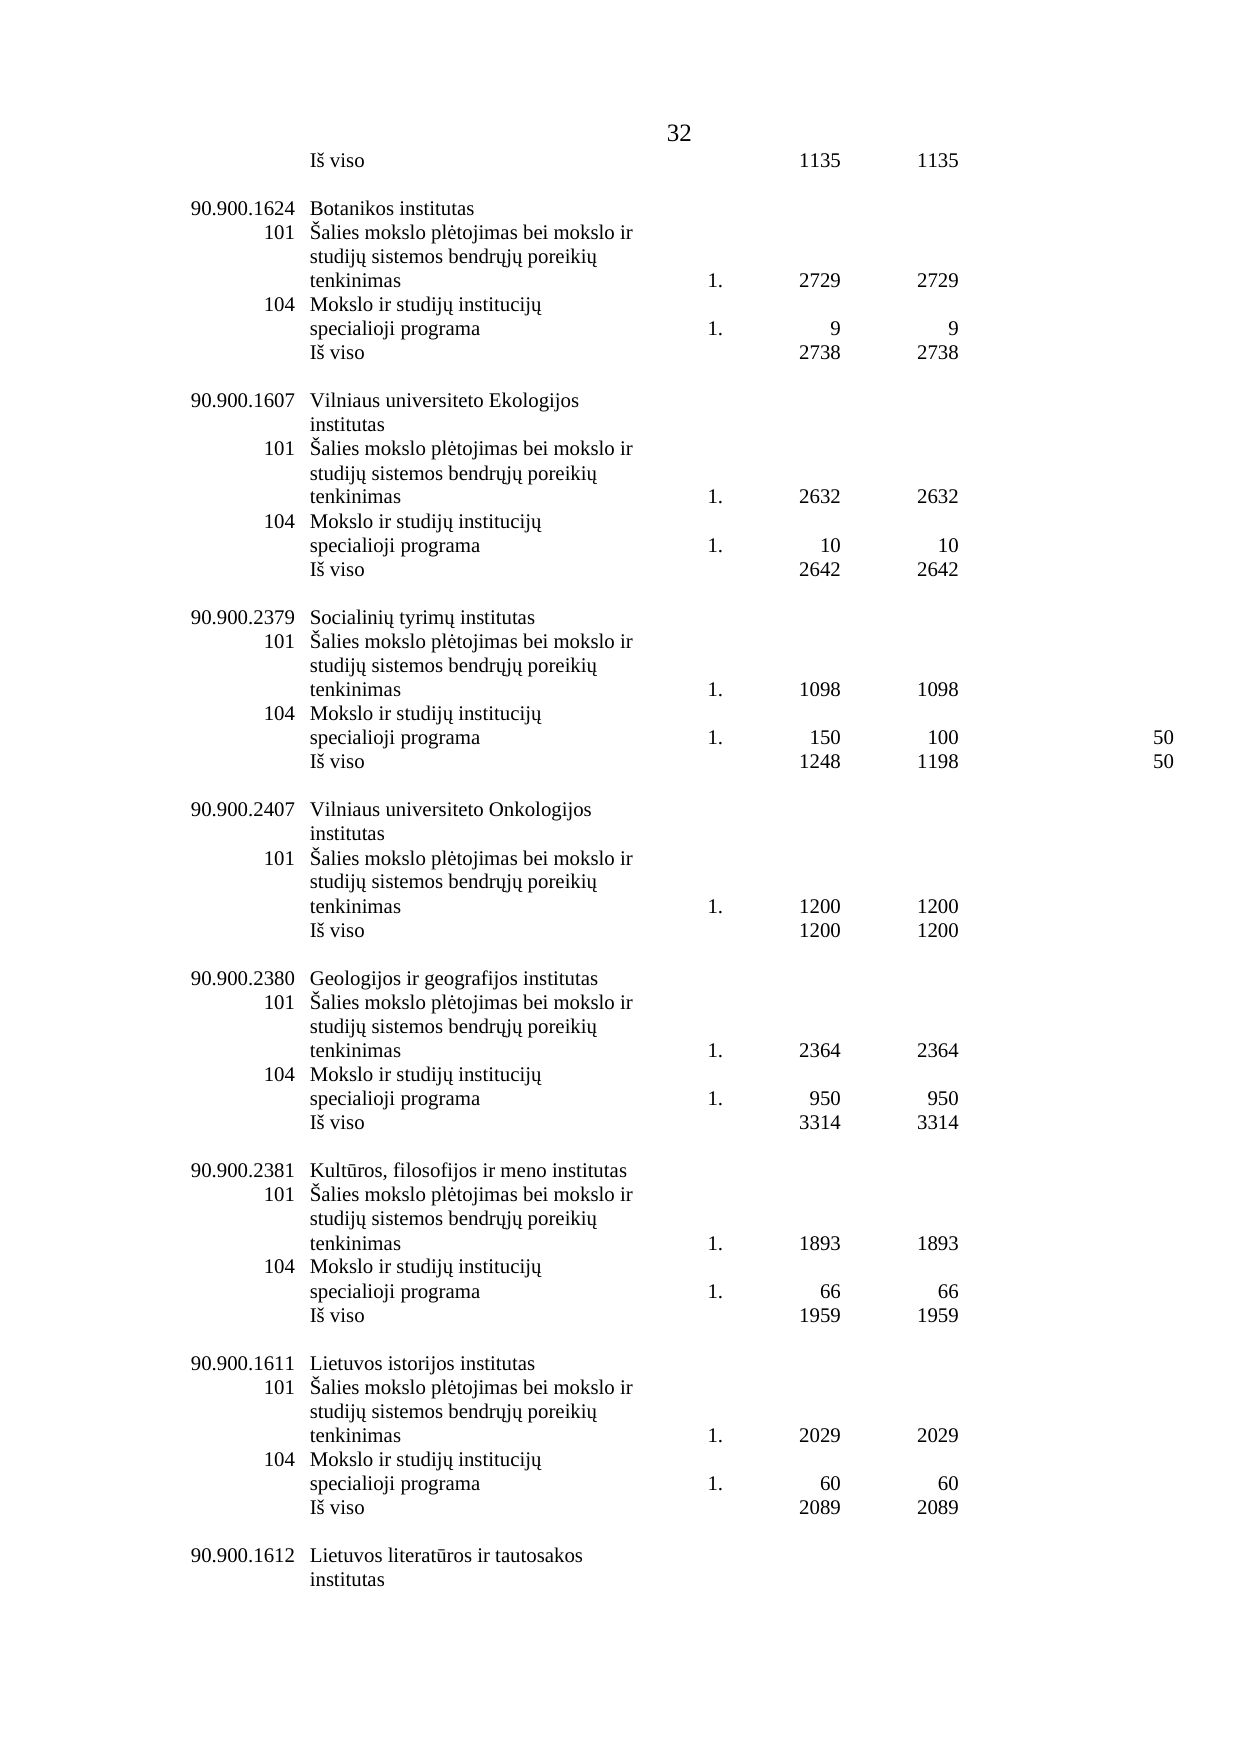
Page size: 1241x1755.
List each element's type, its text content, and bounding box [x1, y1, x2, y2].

table_cell [1084, 653, 1181, 677]
table_cell [966, 1086, 1084, 1110]
table_cell [177, 581, 302, 605]
table_cell [966, 918, 1084, 942]
table_cell [1084, 436, 1181, 460]
table_cell [966, 677, 1084, 701]
table_cell [966, 364, 1084, 388]
table_cell [764, 196, 848, 220]
table_cell [764, 1399, 848, 1423]
table_cell Iš viso [302, 557, 666, 581]
table_cell [1084, 1230, 1181, 1254]
table_cell 1959 [848, 1303, 966, 1327]
table_cell [848, 821, 966, 845]
table_cell [1084, 1567, 1181, 1591]
table_cell [764, 388, 848, 412]
table_cell [1084, 1327, 1181, 1351]
table_cell [666, 412, 764, 436]
table_cell [1084, 268, 1181, 292]
table_cell [848, 196, 966, 220]
table_cell [1084, 316, 1181, 340]
table_cell [1084, 1182, 1181, 1206]
table_cell [966, 773, 1084, 797]
table_cell [966, 1495, 1084, 1519]
table_cell 2029 [848, 1423, 966, 1447]
table_cell [1084, 821, 1181, 845]
table_cell [966, 629, 1084, 653]
table_cell [1084, 1519, 1181, 1543]
table_cell [966, 533, 1084, 557]
table_cell [177, 364, 302, 388]
table_cell [966, 1471, 1084, 1495]
table_cell [1084, 1399, 1181, 1423]
table_cell [764, 364, 848, 388]
table_cell [1084, 1014, 1181, 1038]
table_cell Kultūros, filosofijos ir meno institutas [302, 1158, 666, 1182]
table_cell [966, 485, 1084, 508]
table_cell Iš viso [302, 1110, 666, 1134]
table_cell [666, 797, 764, 821]
table_cell [666, 1447, 764, 1471]
table_cell [1084, 1351, 1181, 1375]
table_cell 90.900.1624 [177, 196, 302, 220]
table_cell [177, 460, 302, 484]
table_cell tenkinimas [302, 1230, 666, 1254]
table_cell [764, 629, 848, 653]
table_cell Iš viso [302, 340, 666, 364]
table_cell 2642 [848, 557, 966, 581]
table_cell [848, 1447, 966, 1471]
table_cell [848, 1182, 966, 1206]
table_cell [666, 1062, 764, 1086]
table_cell 150 [764, 725, 848, 749]
table_cell 104 [177, 292, 302, 316]
table_cell [764, 509, 848, 533]
table_cell [302, 1519, 666, 1543]
table_cell [666, 388, 764, 412]
table_cell [966, 436, 1084, 460]
table_cell Iš viso [302, 1495, 666, 1519]
table_cell [764, 436, 848, 460]
table_cell 1. [666, 485, 764, 508]
table_cell Mokslo ir studijų institucijų [302, 1062, 666, 1086]
table_cell [1084, 918, 1181, 942]
table_cell [666, 1567, 764, 1591]
table_cell 50 [1084, 749, 1181, 773]
table_cell [966, 1543, 1084, 1567]
table_cell [666, 942, 764, 966]
table_cell tenkinimas [302, 485, 666, 508]
table_cell [666, 1327, 764, 1351]
table_cell Šalies mokslo plėtojimas bei mokslo ir [302, 436, 666, 460]
table_cell [1084, 797, 1181, 821]
table_cell [666, 1014, 764, 1038]
table_cell 60 [764, 1471, 848, 1495]
table_cell [848, 388, 966, 412]
table_cell [764, 1062, 848, 1086]
table_cell [848, 1327, 966, 1351]
table_cell Šalies mokslo plėtojimas bei mokslo ir [302, 1375, 666, 1399]
table_cell [302, 581, 666, 605]
table_cell 1. [666, 677, 764, 701]
table_cell [764, 1158, 848, 1182]
table_cell [666, 1255, 764, 1278]
table_cell [966, 388, 1084, 412]
table_cell 66 [848, 1279, 966, 1303]
table_cell 101 [177, 845, 302, 869]
table_cell [848, 509, 966, 533]
table_cell specialioji programa [302, 316, 666, 340]
table_cell [1084, 990, 1181, 1014]
table_cell [666, 773, 764, 797]
table_cell [177, 1206, 302, 1230]
table_cell [666, 870, 764, 893]
table_cell [666, 1303, 764, 1327]
table_cell 10 [764, 533, 848, 557]
table_cell Mokslo ir studijų institucijų [302, 509, 666, 533]
table_cell [666, 1134, 764, 1158]
table_cell [1084, 605, 1181, 629]
table_cell 1135 [848, 148, 966, 172]
table_cell [1084, 533, 1181, 557]
table_cell [666, 436, 764, 460]
table_cell Šalies mokslo plėtojimas bei mokslo ir [302, 990, 666, 1014]
table_cell [966, 605, 1084, 629]
table_cell [1084, 870, 1181, 893]
table_cell [966, 1399, 1084, 1423]
table_cell [966, 725, 1084, 749]
table_cell specialioji programa [302, 725, 666, 749]
table_cell 2738 [848, 340, 966, 364]
table_cell [666, 1351, 764, 1375]
table_cell [177, 1110, 302, 1134]
table_cell Botanikos institutas [302, 196, 666, 220]
table_cell [764, 821, 848, 845]
table_cell 950 [764, 1086, 848, 1110]
table_cell [966, 1327, 1084, 1351]
table_cell specialioji programa [302, 1471, 666, 1495]
table_cell [764, 1182, 848, 1206]
table_cell [848, 581, 966, 605]
table_cell [1084, 1447, 1181, 1471]
table_cell 1. [666, 894, 764, 918]
table_cell [177, 677, 302, 701]
table_cell [1084, 1255, 1181, 1278]
table_cell [966, 1447, 1084, 1471]
table_cell studijų sistemos bendrųjų poreikių [302, 1399, 666, 1423]
table_cell [666, 1399, 764, 1423]
table_cell [177, 485, 302, 508]
table_cell 2089 [764, 1495, 848, 1519]
table_cell [1084, 1158, 1181, 1182]
table_cell studijų sistemos bendrųjų poreikių [302, 653, 666, 677]
table_cell [764, 1327, 848, 1351]
table_cell [966, 292, 1084, 316]
table_cell [848, 412, 966, 436]
table_cell [966, 172, 1084, 196]
table_cell tenkinimas [302, 1423, 666, 1447]
table_cell [764, 220, 848, 244]
table_cell [177, 412, 302, 436]
table_cell [848, 797, 966, 821]
table_cell [764, 1014, 848, 1038]
table_cell [666, 629, 764, 653]
table_cell [848, 870, 966, 893]
table_cell 104 [177, 1255, 302, 1278]
table_cell Vilniaus universiteto Ekologijos [302, 388, 666, 412]
table_cell [1084, 364, 1181, 388]
table_cell institutas [302, 1567, 666, 1591]
table_cell [764, 412, 848, 436]
table_cell Lietuvos istorijos institutas [302, 1351, 666, 1375]
table_cell [666, 966, 764, 990]
table_cell [848, 653, 966, 677]
table_cell [302, 172, 666, 196]
table_cell 2729 [848, 268, 966, 292]
table_cell [764, 244, 848, 268]
table_cell [177, 725, 302, 749]
table_cell [848, 1543, 966, 1567]
table_cell [848, 942, 966, 966]
table_cell [848, 1399, 966, 1423]
table_cell [1084, 340, 1181, 364]
table_cell [302, 942, 666, 966]
table_cell [966, 1519, 1084, 1543]
table_cell 50 [1084, 725, 1181, 749]
table_cell [177, 918, 302, 942]
table_cell [764, 292, 848, 316]
table_cell [666, 821, 764, 845]
table_cell [966, 220, 1084, 244]
table_cell Lietuvos literatūros ir tautosakos [302, 1543, 666, 1567]
table_cell [764, 653, 848, 677]
table_cell [764, 172, 848, 196]
table_cell 1200 [848, 918, 966, 942]
table_cell specialioji programa [302, 533, 666, 557]
table_cell [966, 196, 1084, 220]
table_cell [666, 581, 764, 605]
table_cell 101 [177, 1182, 302, 1206]
table_cell [1084, 1303, 1181, 1327]
table_cell 1. [666, 1230, 764, 1254]
table_cell [966, 148, 1084, 172]
table_cell [1084, 845, 1181, 869]
table_cell [966, 797, 1084, 821]
table_cell 2632 [764, 485, 848, 508]
table_cell 101 [177, 629, 302, 653]
table_cell institutas [302, 821, 666, 845]
table_cell 1098 [848, 677, 966, 701]
table_cell [966, 1351, 1084, 1375]
table_cell Mokslo ir studijų institucijų [302, 1447, 666, 1471]
table_cell [177, 749, 302, 773]
table_cell [1084, 966, 1181, 990]
table_cell [848, 1062, 966, 1086]
table_cell 101 [177, 990, 302, 1014]
table_cell 104 [177, 1447, 302, 1471]
table_cell [966, 581, 1084, 605]
table_cell [177, 1230, 302, 1254]
table_cell 101 [177, 436, 302, 460]
table_cell [1084, 244, 1181, 268]
table_cell [848, 1014, 966, 1038]
table_cell 2364 [764, 1038, 848, 1062]
table_cell Šalies mokslo plėtojimas bei mokslo ir [302, 845, 666, 869]
table_cell [966, 845, 1084, 869]
table_cell [848, 1206, 966, 1230]
table_cell 1200 [764, 918, 848, 942]
table_cell 66 [764, 1279, 848, 1303]
table_cell [966, 653, 1084, 677]
table_cell [764, 942, 848, 966]
table_cell [966, 821, 1084, 845]
table_cell 1. [666, 1279, 764, 1303]
table_cell [1084, 629, 1181, 653]
table_cell [177, 1519, 302, 1543]
table_cell [666, 749, 764, 773]
table_cell [302, 773, 666, 797]
table_cell [1084, 196, 1181, 220]
table_cell 950 [848, 1086, 966, 1110]
table_cell [177, 1279, 302, 1303]
table_cell [966, 1182, 1084, 1206]
table_cell studijų sistemos bendrųjų poreikių [302, 1206, 666, 1230]
table_cell studijų sistemos bendrųjų poreikių [302, 870, 666, 893]
table_cell Mokslo ir studijų institucijų [302, 292, 666, 316]
table_cell 2632 [848, 485, 966, 508]
table_cell Socialinių tyrimų institutas [302, 605, 666, 629]
table_cell 9 [764, 316, 848, 340]
table_cell [966, 1206, 1084, 1230]
table_cell [666, 244, 764, 268]
table_cell [848, 244, 966, 268]
table_cell [764, 797, 848, 821]
table_cell [666, 990, 764, 1014]
table_cell Šalies mokslo plėtojimas bei mokslo ir [302, 629, 666, 653]
table_cell [177, 773, 302, 797]
table_cell [764, 701, 848, 725]
table_cell [1084, 1062, 1181, 1086]
table_cell [1084, 1206, 1181, 1230]
table_cell [666, 1158, 764, 1182]
table_cell [966, 1062, 1084, 1086]
table_cell [966, 244, 1084, 268]
table_cell 1. [666, 1086, 764, 1110]
table_cell [848, 1351, 966, 1375]
table_cell [764, 773, 848, 797]
table_cell [966, 1423, 1084, 1447]
table_cell [666, 701, 764, 725]
table_cell Šalies mokslo plėtojimas bei mokslo ir [302, 220, 666, 244]
table_cell 1098 [764, 677, 848, 701]
table_cell studijų sistemos bendrųjų poreikių [302, 244, 666, 268]
table_cell 90.900.1611 [177, 1351, 302, 1375]
table_cell [1084, 557, 1181, 581]
table_cell 1. [666, 725, 764, 749]
table_cell 2029 [764, 1423, 848, 1447]
table_cell [177, 1134, 302, 1158]
table_cell [666, 845, 764, 869]
table_cell [966, 1303, 1084, 1327]
table_cell 90.900.1612 [177, 1543, 302, 1567]
table_cell [177, 1495, 302, 1519]
table_cell [1084, 1038, 1181, 1062]
table_cell [966, 1230, 1084, 1254]
table_cell [966, 1134, 1084, 1158]
table_cell Geologijos ir geografijos institutas [302, 966, 666, 990]
table_cell [764, 870, 848, 893]
table_cell 1198 [848, 749, 966, 773]
table_cell [177, 148, 302, 172]
table_cell [1084, 509, 1181, 533]
table_cell Mokslo ir studijų institucijų [302, 701, 666, 725]
table_cell [666, 196, 764, 220]
table_cell 1. [666, 1038, 764, 1062]
table_cell [666, 292, 764, 316]
table_cell Mokslo ir studijų institucijų [302, 1255, 666, 1278]
table_cell [966, 1375, 1084, 1399]
table_cell 1200 [848, 894, 966, 918]
table_cell [966, 316, 1084, 340]
table_cell tenkinimas [302, 268, 666, 292]
table_cell studijų sistemos bendrųjų poreikių [302, 1014, 666, 1038]
table_cell [1084, 677, 1181, 701]
table_cell [966, 701, 1084, 725]
table_cell 2364 [848, 1038, 966, 1062]
table_cell specialioji programa [302, 1279, 666, 1303]
table_cell [848, 1519, 966, 1543]
table_cell [1084, 292, 1181, 316]
table_cell [764, 1134, 848, 1158]
table_cell [764, 460, 848, 484]
table_cell [1084, 460, 1181, 484]
table_cell 1. [666, 533, 764, 557]
table_cell [848, 966, 966, 990]
table_cell [1084, 485, 1181, 508]
table_cell [966, 990, 1084, 1014]
table_cell Vilniaus universiteto Onkologijos [302, 797, 666, 821]
table_cell [177, 1038, 302, 1062]
table_cell [177, 172, 302, 196]
table_cell institutas [302, 412, 666, 436]
table_cell [177, 821, 302, 845]
table_cell [666, 557, 764, 581]
table_cell [764, 1543, 848, 1567]
table_cell [966, 1567, 1084, 1591]
table_cell [848, 1375, 966, 1399]
table_cell [848, 292, 966, 316]
table_cell [666, 1495, 764, 1519]
table_cell 90.900.2380 [177, 966, 302, 990]
table_cell [966, 870, 1084, 893]
table_cell [1084, 701, 1181, 725]
table_cell [848, 1134, 966, 1158]
table_cell 3314 [848, 1110, 966, 1134]
table_cell [848, 1567, 966, 1591]
table_cell [966, 942, 1084, 966]
table_cell 101 [177, 1375, 302, 1399]
table_cell [302, 1134, 666, 1158]
table_cell [1084, 581, 1181, 605]
table_cell 1. [666, 1471, 764, 1495]
table_cell [666, 605, 764, 629]
table_cell [177, 244, 302, 268]
table_cell specialioji programa [302, 1086, 666, 1110]
table_cell [966, 1158, 1084, 1182]
table_cell [848, 629, 966, 653]
table_cell [966, 1255, 1084, 1278]
table_cell Iš viso [302, 148, 666, 172]
table_cell [177, 1399, 302, 1423]
table_cell [848, 701, 966, 725]
table_cell Šalies mokslo plėtojimas bei mokslo ir [302, 1182, 666, 1206]
table_cell [666, 1182, 764, 1206]
table_cell 104 [177, 701, 302, 725]
table_cell [1084, 148, 1181, 172]
table_cell studijų sistemos bendrųjų poreikių [302, 460, 666, 484]
table_cell [1084, 388, 1181, 412]
table_cell 1200 [764, 894, 848, 918]
table_cell 90.900.1607 [177, 388, 302, 412]
table_cell [848, 1158, 966, 1182]
table_cell [966, 894, 1084, 918]
table_cell [1084, 1110, 1181, 1134]
table_cell Iš viso [302, 749, 666, 773]
table_cell [666, 509, 764, 533]
table_cell [966, 460, 1084, 484]
table_cell 1. [666, 1423, 764, 1447]
table_cell [666, 1543, 764, 1567]
table_cell [1084, 942, 1181, 966]
table_cell [764, 1255, 848, 1278]
table_cell [848, 460, 966, 484]
table_cell [966, 340, 1084, 364]
table_cell [177, 894, 302, 918]
table_cell [848, 220, 966, 244]
table_cell 104 [177, 1062, 302, 1086]
table_cell [1084, 1423, 1181, 1447]
table_cell [177, 1423, 302, 1447]
table_cell [177, 1327, 302, 1351]
table_cell tenkinimas [302, 894, 666, 918]
table_cell [848, 436, 966, 460]
table_cell [764, 1351, 848, 1375]
table_cell [666, 340, 764, 364]
table_cell 2738 [764, 340, 848, 364]
table_cell [666, 1206, 764, 1230]
table_cell [1084, 1134, 1181, 1158]
table_cell [666, 364, 764, 388]
table_cell [848, 1255, 966, 1278]
table_cell 2089 [848, 1495, 966, 1519]
table_cell [1084, 1375, 1181, 1399]
table_cell [848, 605, 966, 629]
table_cell [764, 845, 848, 869]
table_cell [666, 148, 764, 172]
table_cell [302, 1327, 666, 1351]
table_cell [1084, 1279, 1181, 1303]
table_cell 90.900.2379 [177, 605, 302, 629]
table_cell [764, 1206, 848, 1230]
table_cell [966, 509, 1084, 533]
table_cell [1084, 1471, 1181, 1495]
table_cell [848, 845, 966, 869]
table_cell [966, 1279, 1084, 1303]
table_cell 1. [666, 316, 764, 340]
table_cell [966, 412, 1084, 436]
table_cell [848, 172, 966, 196]
table_cell 1959 [764, 1303, 848, 1327]
table_cell 2729 [764, 268, 848, 292]
table_cell [666, 1110, 764, 1134]
table_cell 1. [666, 268, 764, 292]
table_cell 104 [177, 509, 302, 533]
table_cell [966, 966, 1084, 990]
table_cell 1248 [764, 749, 848, 773]
table_cell [966, 268, 1084, 292]
table_cell [1084, 773, 1181, 797]
table_cell [764, 1447, 848, 1471]
table_cell [764, 990, 848, 1014]
table_cell [177, 1471, 302, 1495]
table_cell [177, 557, 302, 581]
table_cell [764, 581, 848, 605]
table_cell Iš viso [302, 918, 666, 942]
table_cell [177, 316, 302, 340]
table_cell [764, 1519, 848, 1543]
table_cell tenkinimas [302, 677, 666, 701]
table_cell [1084, 412, 1181, 436]
table_cell [666, 918, 764, 942]
table_cell 1135 [764, 148, 848, 172]
table_cell 2642 [764, 557, 848, 581]
table_cell [177, 1014, 302, 1038]
table_cell [966, 1014, 1084, 1038]
table_cell [1084, 1495, 1181, 1519]
table_cell [666, 653, 764, 677]
table_cell 1893 [848, 1230, 966, 1254]
table_cell [666, 460, 764, 484]
table_cell 60 [848, 1471, 966, 1495]
table_cell [848, 990, 966, 1014]
table_cell [1084, 1086, 1181, 1110]
table_cell 100 [848, 725, 966, 749]
table_cell [1084, 894, 1181, 918]
table_cell Iš viso [302, 1303, 666, 1327]
table_cell [848, 773, 966, 797]
table_cell [666, 1375, 764, 1399]
table_cell [177, 942, 302, 966]
table_cell tenkinimas [302, 1038, 666, 1062]
table_cell [764, 1567, 848, 1591]
table_cell 90.900.2407 [177, 797, 302, 821]
table_cell [177, 653, 302, 677]
table_cell [177, 533, 302, 557]
table_cell [1084, 172, 1181, 196]
table_cell [764, 1375, 848, 1399]
table_cell [966, 557, 1084, 581]
table_cell 9 [848, 316, 966, 340]
table_cell [666, 1519, 764, 1543]
table_cell [177, 1567, 302, 1591]
table_cell 10 [848, 533, 966, 557]
table_cell [666, 172, 764, 196]
table_cell [177, 1303, 302, 1327]
table_cell [177, 268, 302, 292]
table_cell [848, 364, 966, 388]
table_cell 101 [177, 220, 302, 244]
table_cell 1893 [764, 1230, 848, 1254]
table_cell [966, 1038, 1084, 1062]
table_cell [966, 749, 1084, 773]
table_cell [302, 364, 666, 388]
table_cell [764, 966, 848, 990]
table_cell [666, 220, 764, 244]
table_cell [177, 870, 302, 893]
table_cell [177, 1086, 302, 1110]
table_cell 3314 [764, 1110, 848, 1134]
table_cell [764, 605, 848, 629]
table_cell [1084, 220, 1181, 244]
table_cell [177, 340, 302, 364]
table_cell [1084, 1543, 1181, 1567]
table_cell 90.900.2381 [177, 1158, 302, 1182]
table_cell [966, 1110, 1084, 1134]
